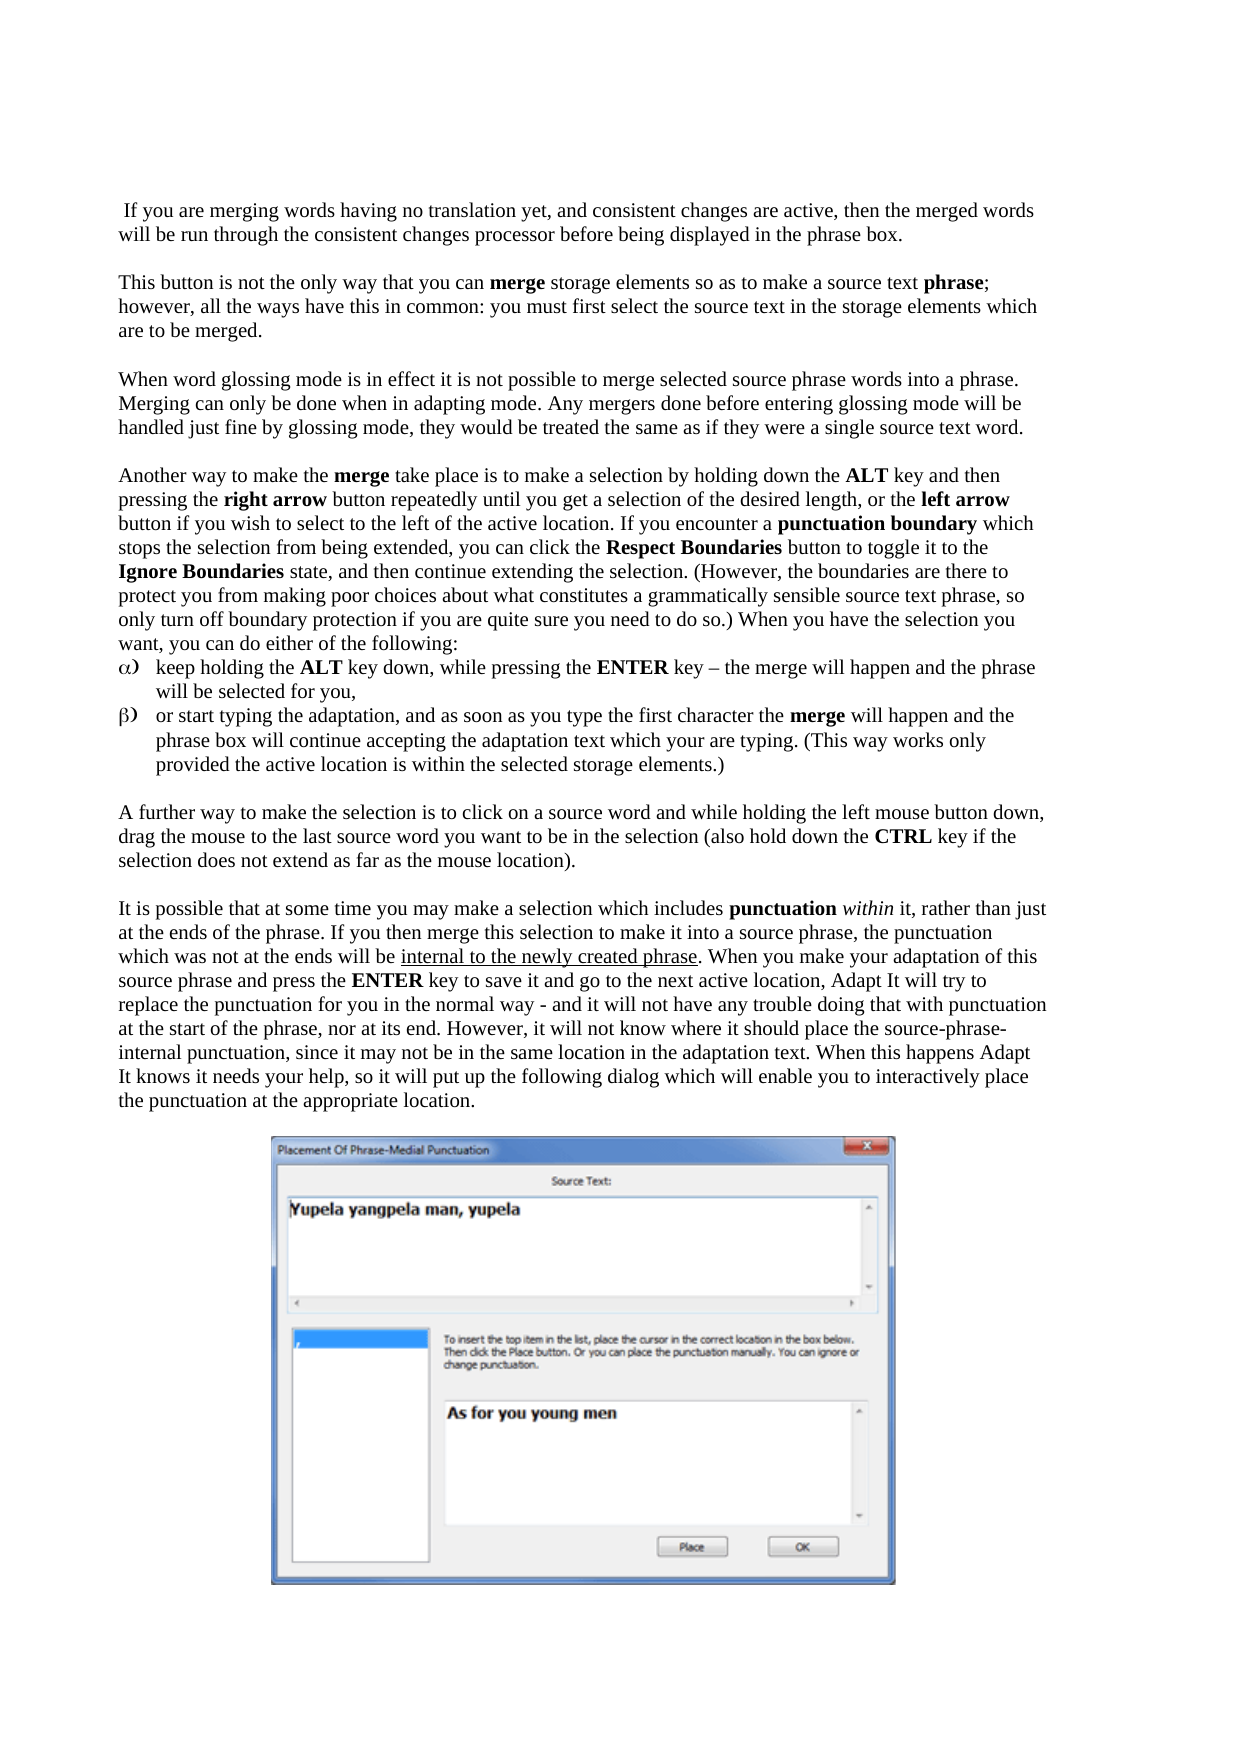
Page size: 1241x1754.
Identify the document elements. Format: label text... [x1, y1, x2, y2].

list keep holding the ALT key down, while pressing the ENTER key – the merge will happen and the phrase will be selected for you, [118, 655, 1048, 703]
text A further way to make the selection is to click on a source word and while holding the left mouse button down, drag the mouse to the last source word you want to be in the selection (also hold down the CTRL key if the selection does not extend as far as the mouse location). [118, 800, 1048, 872]
text If you are merging words having no translation yet, and consistent changes are active, then the merged words will be run through the consistent changes processor before being displayed in the phrase box. [118, 198, 1048, 246]
picture [271, 1136, 896, 1585]
text It is possible that at some time you may make a selection which includes punctuation within it, rather than just at the ends of the phrase. If you then merge this selection to make it into a source phrase, the punctuation which was not at the ends will be internal to the newly created phrase. When you make your adaptation of this source phrase and press the ENTER key to save it and go to the next active location, Adapt It will try to replace the punctuation for you in the normal way - and it will not have any trouble doing that with punctuation at the start of the phrase, nor at its end. However, it will not know where it should place the source-phrase-internal punctuation, since it may not be in the same location in the adaptation text. When this happens Adapt It knows it needs your help, so it will put up the following dialog which will enable you to interactively place the punctuation at the appropriate location. [118, 896, 1048, 1112]
text This button is not the only way that you can merge storage elements so as to make a source text phrase; however, all the ways have this in common: you must first select the source text in the storage elements which are to be merged. [118, 270, 1048, 342]
text Another way to make the merge take place is to make a selection by holding down the ALT key and then pressing the right arrow button repeatedly until you get a selection of the desired length, or the left arrow button if you wish to select to the left of the active location. If you encounter a punctuation boundary which stops the selection from being extended, you can click the Respect Boundaries button to toggle it to the Ignore Boundaries state, and then continue extending the selection. (However, the boundaries are there to protect you from making poor choices about what constitutes a grammatically sensible source text phrase, so only turn off boundary protection if you are quite sure you need to do so.) When you have the selection you want, you can do either of the following: [118, 463, 1048, 655]
text When word glossing mode is in effect it is not possible to merge selected source phrase words into a phrase. Merging can only be done when in adapting mode. Any mergers done before entering glossing mode will be handled just fine by glossing mode, they would be treated the same as if they were a single source text word. [118, 367, 1048, 439]
list or start typing the adaptation, and as soon as you type the first character the merge will happen and the phrase box will continue accepting the adaptation text which your are typing. (This way works only provided the active location is within the selected storage elements.) [118, 703, 1048, 776]
